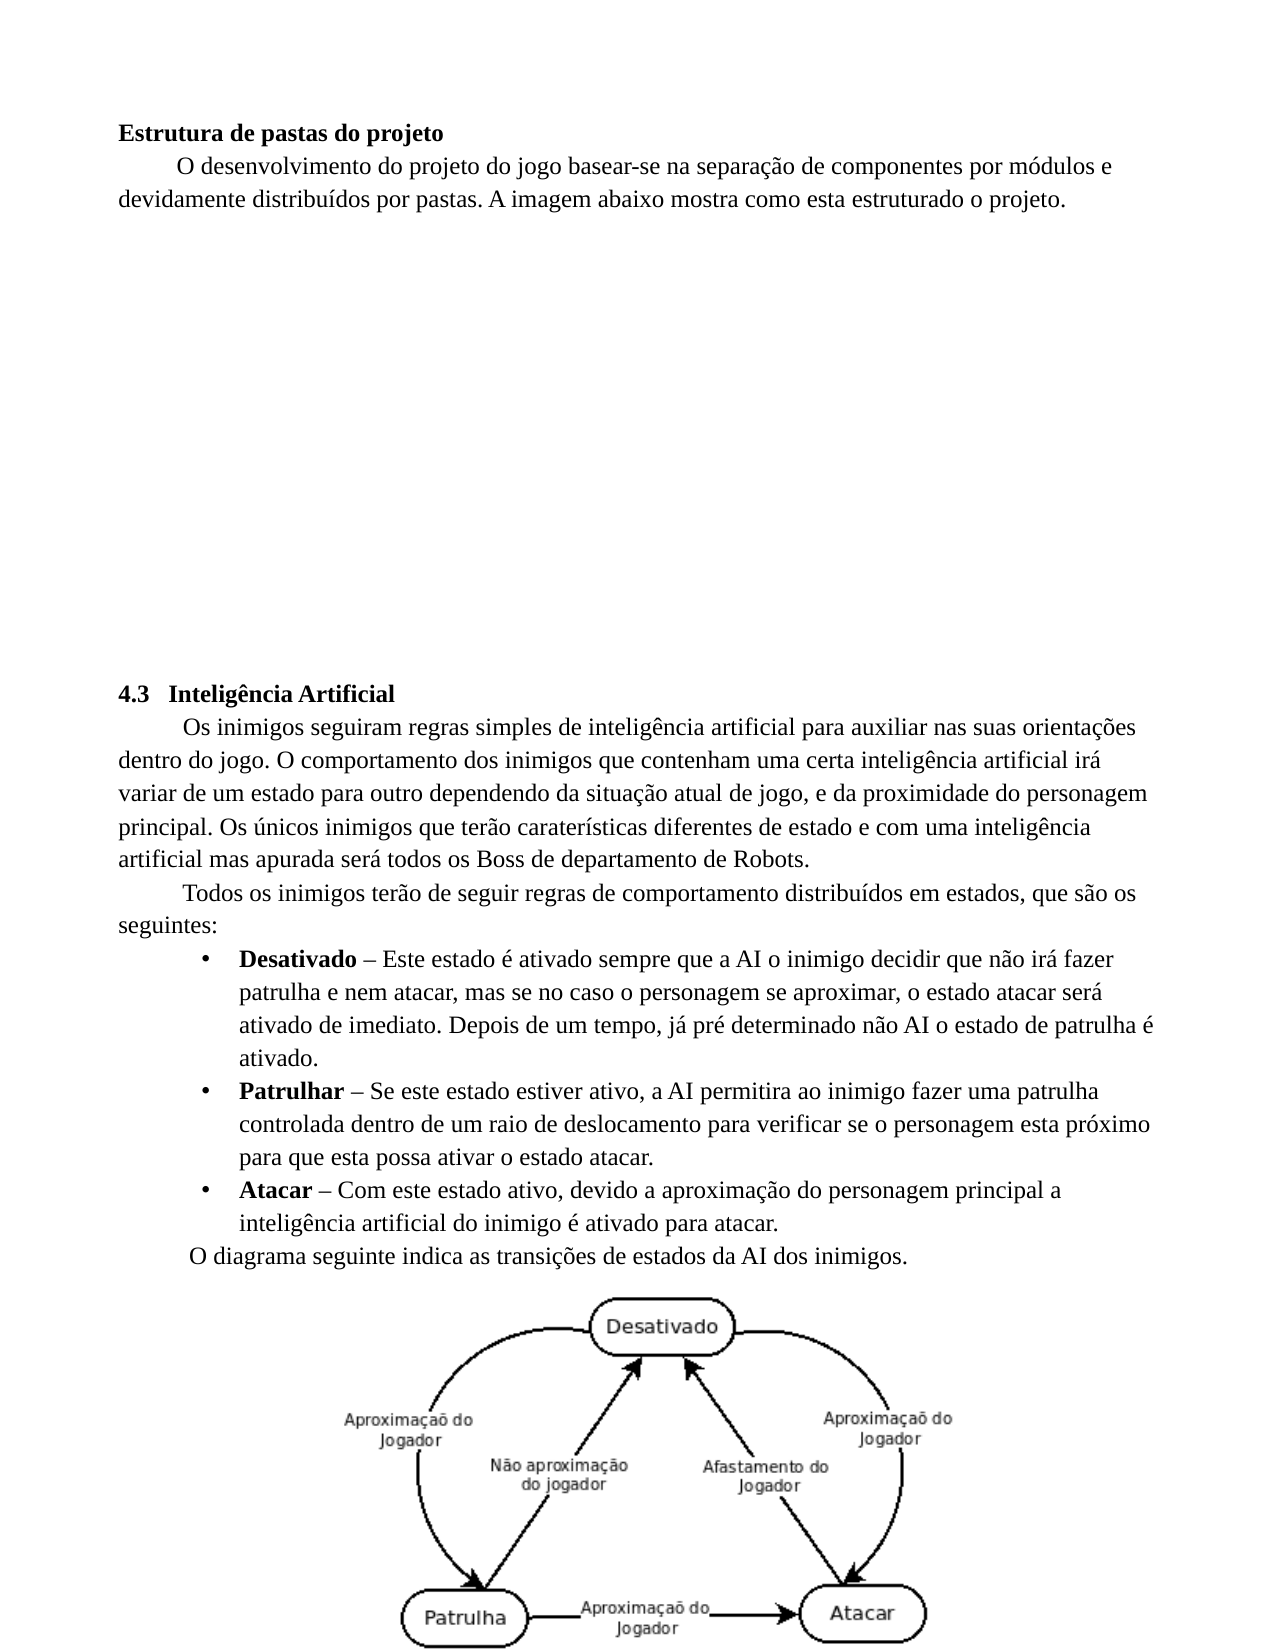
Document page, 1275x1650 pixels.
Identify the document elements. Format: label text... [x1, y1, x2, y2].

text Os inimigos seguiram regras simples de inteligência artificial para auxiliar nas suas orientações dentro do jogo. O comportamento dos inimigos que contenham uma certa inteligência artificial irá variar de um estado para outro dependendo da situação atual de jogo, e da proximidade do personagem principal. Os únicos inimigos que terão caraterísticas diferentes de estado e com uma inteligência artificial mas apurada será todos os Boss de departamento de Robots. [118, 712, 1157, 873]
picture [343, 1296, 954, 1650]
text O desenvolvimento do projeto do jogo basear-se na separação de componentes por módulos e devidamente distribuídos por pastas. A imagem abaixo mostra como esta estruturado o projeto. [118, 151, 1157, 213]
text Todos os inimigos terão de seguir regras de comportamento distribuídos em estados, que são os seguintes: [118, 878, 1157, 939]
list Patrulhar – Se este estado estiver ativo, a AI permitira ao inimigo fazer uma patrulha controlada dentro de um raio de deslocamento para verificar se o personagem esta próximo para que esta possa ativar o estado atacar. [201, 1076, 1157, 1171]
text Estrutura de pastas do projeto [118, 118, 1157, 147]
text 4.3 Inteligência Artificial [118, 679, 1157, 708]
list Desativado – Este estado é ativado sempre que a AI o inimigo decidir que não irá fazer patrulha e nem atacar, mas se no caso o personagem se aproximar, o estado atacar será ativado de imediato. Depois de um tempo, já pré determinado não AI o estado de patrulha é ativado. [201, 944, 1157, 1071]
text O diagrama seguinte indica as transições de estados da AI dos inimigos. [118, 1241, 1157, 1269]
list Atacar – Com este estado ativo, devido a aproximação do personagem principal a inteligência artificial do inimigo é ativado para atacar. [201, 1175, 1157, 1237]
